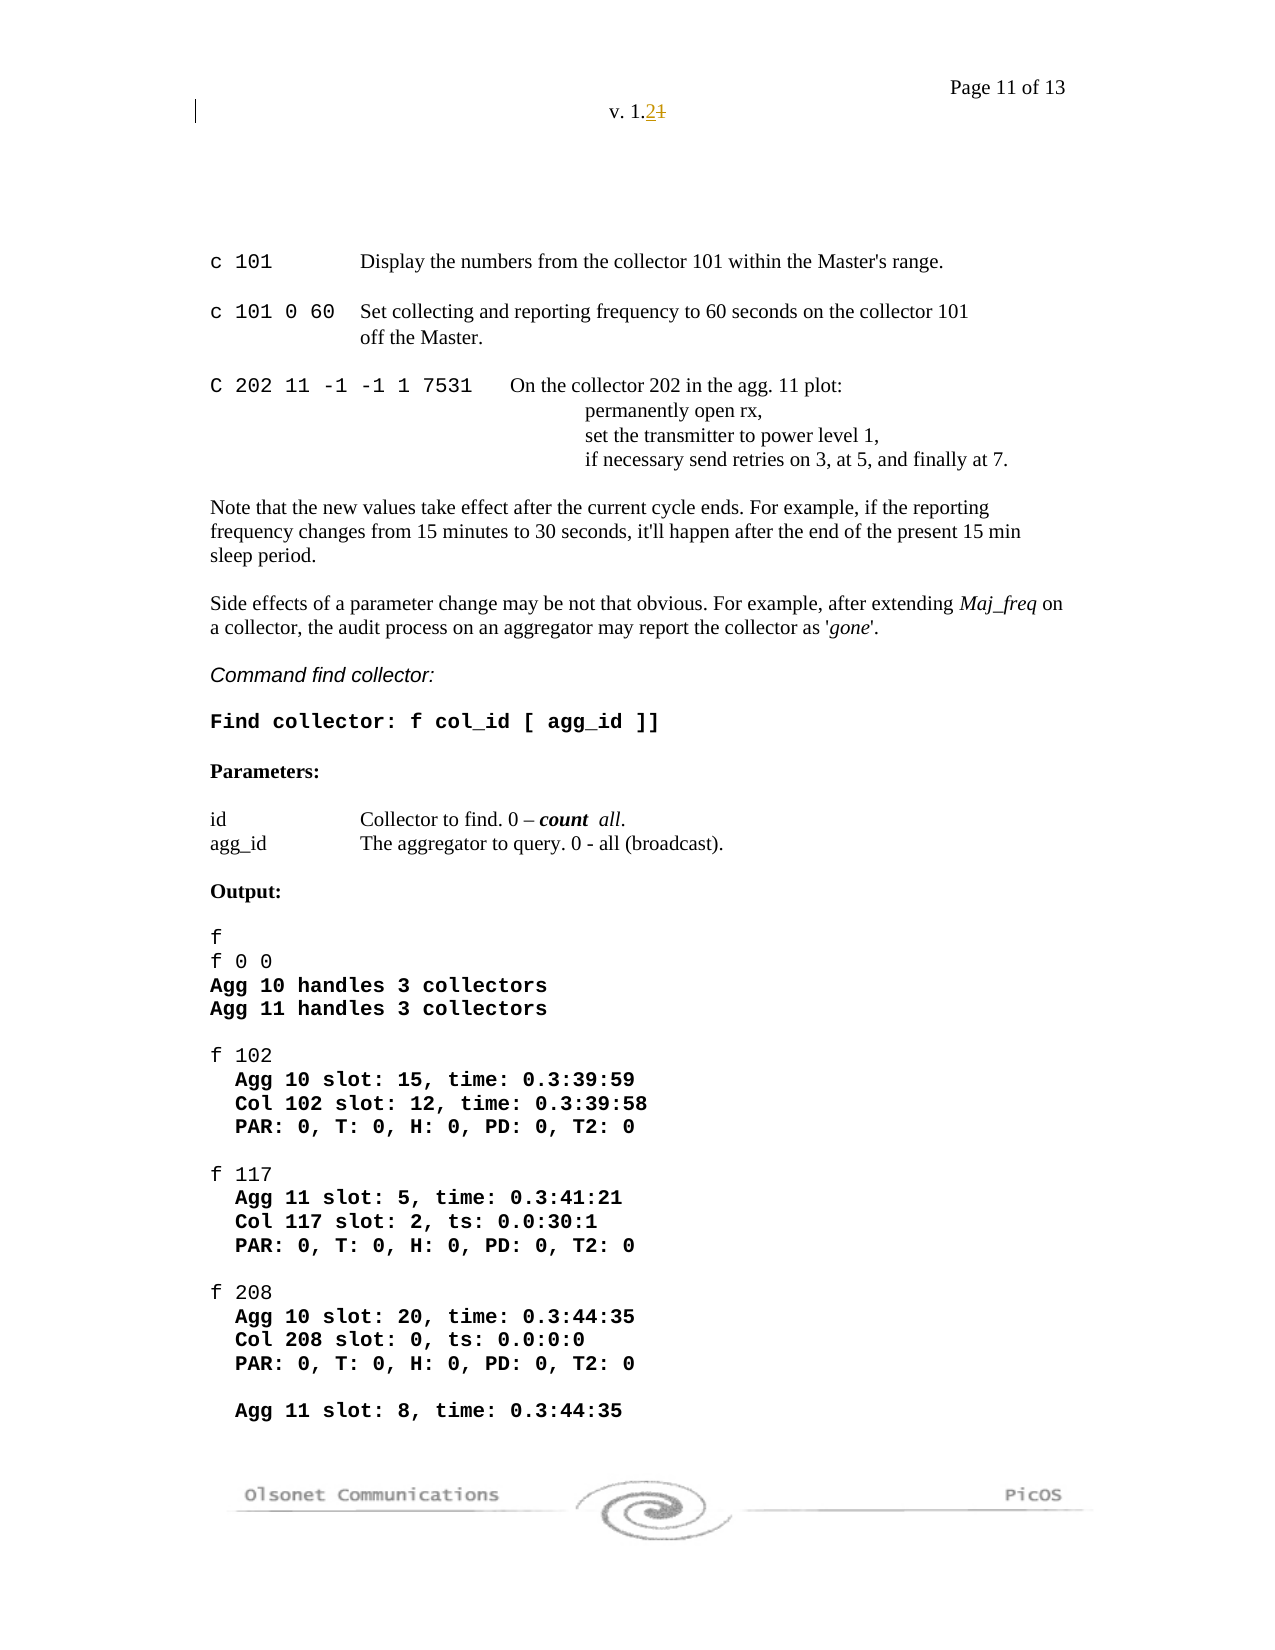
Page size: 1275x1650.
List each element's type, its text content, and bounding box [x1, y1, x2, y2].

text Col 102 slot: 12, time: 0.3:39:58 [210, 1093, 1065, 1116]
text Col 208 slot: 0, ts: 0.0:0:0 [210, 1329, 1065, 1353]
text C 202 11 -1 -1 1 7531 On the collector 202 in the agg. 11 plot: [210, 373, 1065, 398]
text f 208 [210, 1282, 1065, 1306]
text set the transmitter to power level 1, [210, 422, 1065, 447]
text Agg 10 slot: 15, time: 0.3:39:59 [210, 1069, 1065, 1093]
text Parameters: [210, 759, 1065, 783]
picture [226, 1464, 1094, 1566]
text Output: [210, 879, 1065, 903]
text f [210, 927, 1065, 951]
text off the Master. [210, 324, 1065, 349]
text Agg 10 slot: 20, time: 0.3:44:35 [210, 1306, 1065, 1329]
text PAR: 0, T: 0, H: 0, PD: 0, T2: 0 [210, 1235, 1065, 1258]
text Agg 10 handles 3 collectors [210, 974, 1065, 998]
text c 101 0 60 Set collecting and reporting frequency to 60 seconds on the collector 101 [210, 299, 1065, 324]
text PAR: 0, T: 0, H: 0, PD: 0, T2: 0 [210, 1353, 1065, 1377]
text Note that the new values take effect after the current cycle ends. For example, if the reporting frequency changes from 15 minutes to 30 seconds, it'll happen after the end of the present 15 min sleep period. [210, 495, 1065, 567]
text Agg 11 slot: 8, time: 0.3:44:35 [210, 1400, 1065, 1424]
text Agg 11 slot: 5, time: 0.3:41:21 [210, 1187, 1065, 1211]
text Side effects of a parameter change may be not that obvious. For example, after extending Maj_freq on a collector, the audit process on an aggregator may report the collector as 'gone'. [210, 591, 1065, 639]
text c 101 Display the numbers from the collector 101 within the Master's range. [210, 249, 1065, 275]
text Agg 11 handles 3 collectors [210, 998, 1065, 1022]
text f 102 [210, 1046, 1065, 1069]
text f 117 [210, 1164, 1065, 1187]
text permanently open rx, [210, 398, 1065, 422]
text f 0 0 [210, 951, 1065, 974]
text PAR: 0, T: 0, H: 0, PD: 0, T2: 0 [210, 1116, 1065, 1140]
subtitle Command find collector: [210, 663, 1065, 687]
text id Collector to find. 0 – count all. [210, 807, 1065, 831]
text Find collector: f col_id [ agg_id ]] [210, 711, 1065, 735]
text agg_id The aggregator to query. 0 - all (broadcast). [210, 831, 1065, 855]
text if necessary send retries on 3, at 5, and finally at 7. [210, 447, 1065, 471]
text Col 117 slot: 2, ts: 0.0:30:1 [210, 1211, 1065, 1235]
